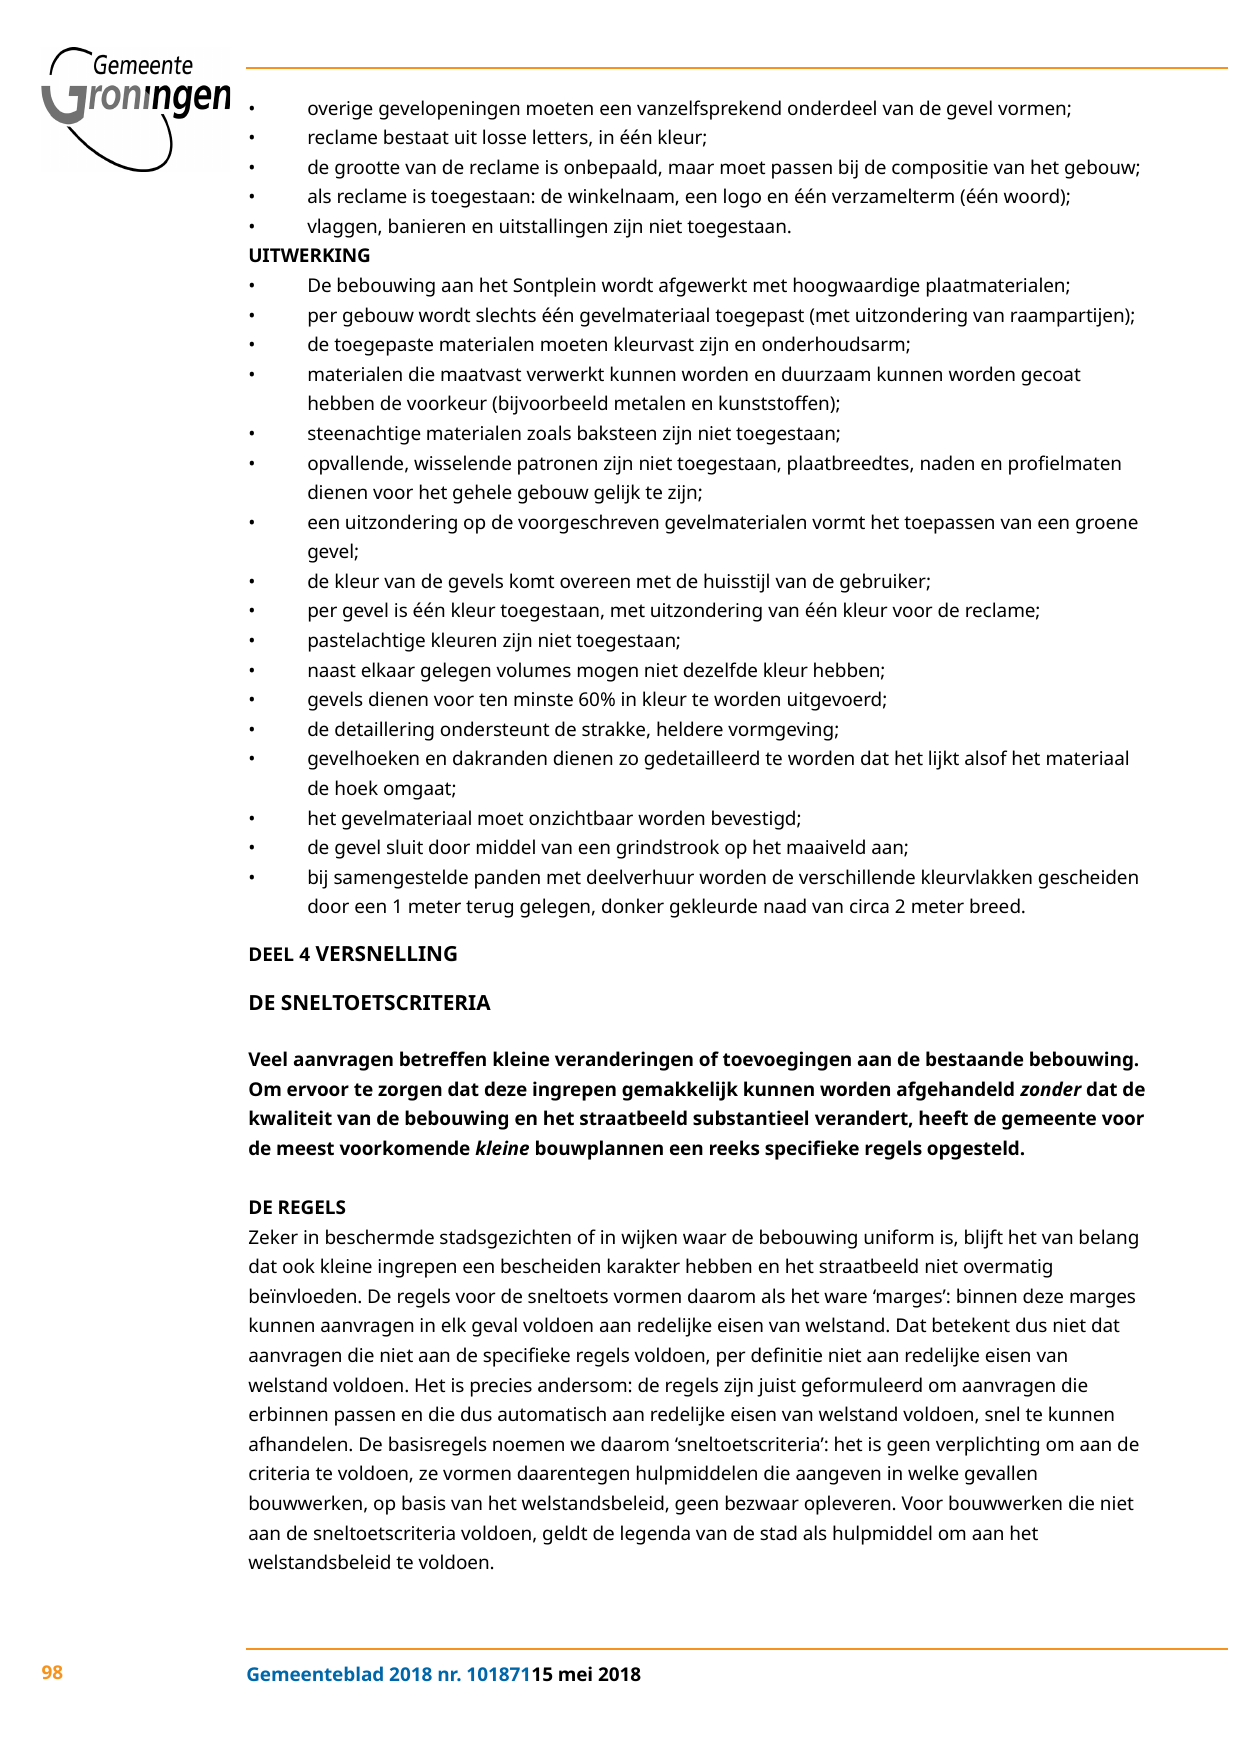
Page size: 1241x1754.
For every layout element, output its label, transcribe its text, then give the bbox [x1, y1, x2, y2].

list reclame bestaat uit losse letters, in één kleur; [248, 124, 1152, 150]
list naast elkaar gelegen volumes mogen niet dezelfde kleur hebben; [248, 657, 1152, 683]
list de kleur van de gevels komt overeen met de huisstijl van de gebruiker; [248, 568, 1152, 594]
list de toegepaste materialen moeten kleurvast zijn en onderhoudsarm; [248, 331, 1152, 357]
list het gevelmateriaal moet onzichtbaar worden bevestigd; [248, 805, 1152, 831]
text UITWERKING [248, 243, 1152, 268]
list steenachtige materialen zoals baksteen zijn niet toegestaan; [248, 420, 1152, 446]
list een uitzondering op de voorgeschreven gevelmaterialen vormt het toepassen van een groene gevel; [248, 509, 1152, 564]
list per gebouw wordt slechts één gevelmateriaal toegepast (met uitzondering van raampartijen); [248, 302, 1152, 328]
text DEEL 4 VERSNELLING [248, 939, 1152, 968]
list per gevel is één kleur toegestaan, met uitzondering van één kleur voor de reclame; [248, 598, 1152, 623]
list als reclame is toegestaan: de winkelnaam, een logo en één verzamelterm (één woord); [248, 183, 1152, 209]
list de gevel sluit door middel van een grindstrook op het maaiveld aan; [248, 834, 1152, 860]
text DE SNELTOETSCRITERIA [248, 988, 1152, 1017]
list opvallende, wisselende patronen zijn niet toegestaan, plaatbreedtes, naden en profielmaten dienen voor het gehele gebouw gelijk te zijn; [248, 450, 1152, 505]
list pastelachtige kleuren zijn niet toegestaan; [248, 627, 1152, 653]
list vlaggen, banieren en uitstallingen zijn niet toegestaan. [248, 213, 1152, 239]
text DE REGELS [248, 1194, 1152, 1220]
list overige gevelopeningen moeten een vanzelfsprekend onderdeel van de gevel vormen; [248, 95, 1152, 121]
list materialen die maatvast verwerkt kunnen worden en duurzaam kunnen worden gecoat hebben de voorkeur (bijvoorbeeld metalen en kunststoffen); [248, 361, 1152, 416]
list gevelhoeken en dakranden dienen zo gedetailleerd te worden dat het lijkt alsof het materiaal de hoek omgaat; [248, 746, 1152, 801]
list gevels dienen voor ten minste 60% in kleur te worden uitgevoerd; [248, 686, 1152, 712]
list de detaillering ondersteunt de strakke, heldere vormgeving; [248, 716, 1152, 742]
text Veel aanvragen betreffen kleine veranderingen of toevoegingen aan de bestaande bebouwing. Om ervoor te zorgen dat deze ingrepen gemakkelijk kunnen worden afgehandeld zonder dat de kwaliteit van de bebouwing en het straatbeeld substantieel verandert, heeft de gemeente voor de meest voorkomende kleine bouwplannen een reeks specifieke regels opgesteld. [248, 1046, 1152, 1161]
list bij samengestelde panden met deelverhuur worden de verschillende kleurvlakken gescheiden door een 1 meter terug gelegen, donker gekleurde naad van circa 2 meter breed. [248, 864, 1152, 919]
list De bebouwing aan het Sontplein wordt afgewerkt met hoogwaardige plaatmaterialen; [248, 272, 1152, 298]
text Zeker in beschermde stadsgezichten of in wijken waar de bebouwing uniform is, blijft het van belang dat ook kleine ingrepen een bescheiden karakter hebben en het straatbeeld niet overmatig beïnvloeden. De regels voor de sneltoets vormen daarom als het ware ‘marges’: binnen deze marges kunnen aanvragen in elk geval voldoen aan redelijke eisen van welstand. Dat betekent dus niet dat aanvragen die niet aan de specifieke regels voldoen, per definitie niet aan redelijke eisen van welstand voldoen. Het is precies andersom: de regels zijn juist geformuleerd om aanvragen die erbinnen passen en die dus automatisch aan redelijke eisen van welstand voldoen, snel te kunnen afhandelen. De basisregels noemen we daarom ‘sneltoetscriteria’: het is geen verplichting om aan de criteria te voldoen, ze vormen daarentegen hulpmiddelen die aangeven in welke gevallen bouwwerken, op basis van het welstandsbeleid, geen bezwaar opleveren. Voor bouwwerken die niet aan de sneltoetscriteria voldoen, geldt de legenda van de stad als hulpmiddel om aan het welstandsbeleid te voldoen. [248, 1224, 1152, 1575]
picture [41, 47, 231, 172]
list de grootte van de reclame is onbepaald, maar moet passen bij de compositie van het gebouw; [248, 154, 1152, 180]
